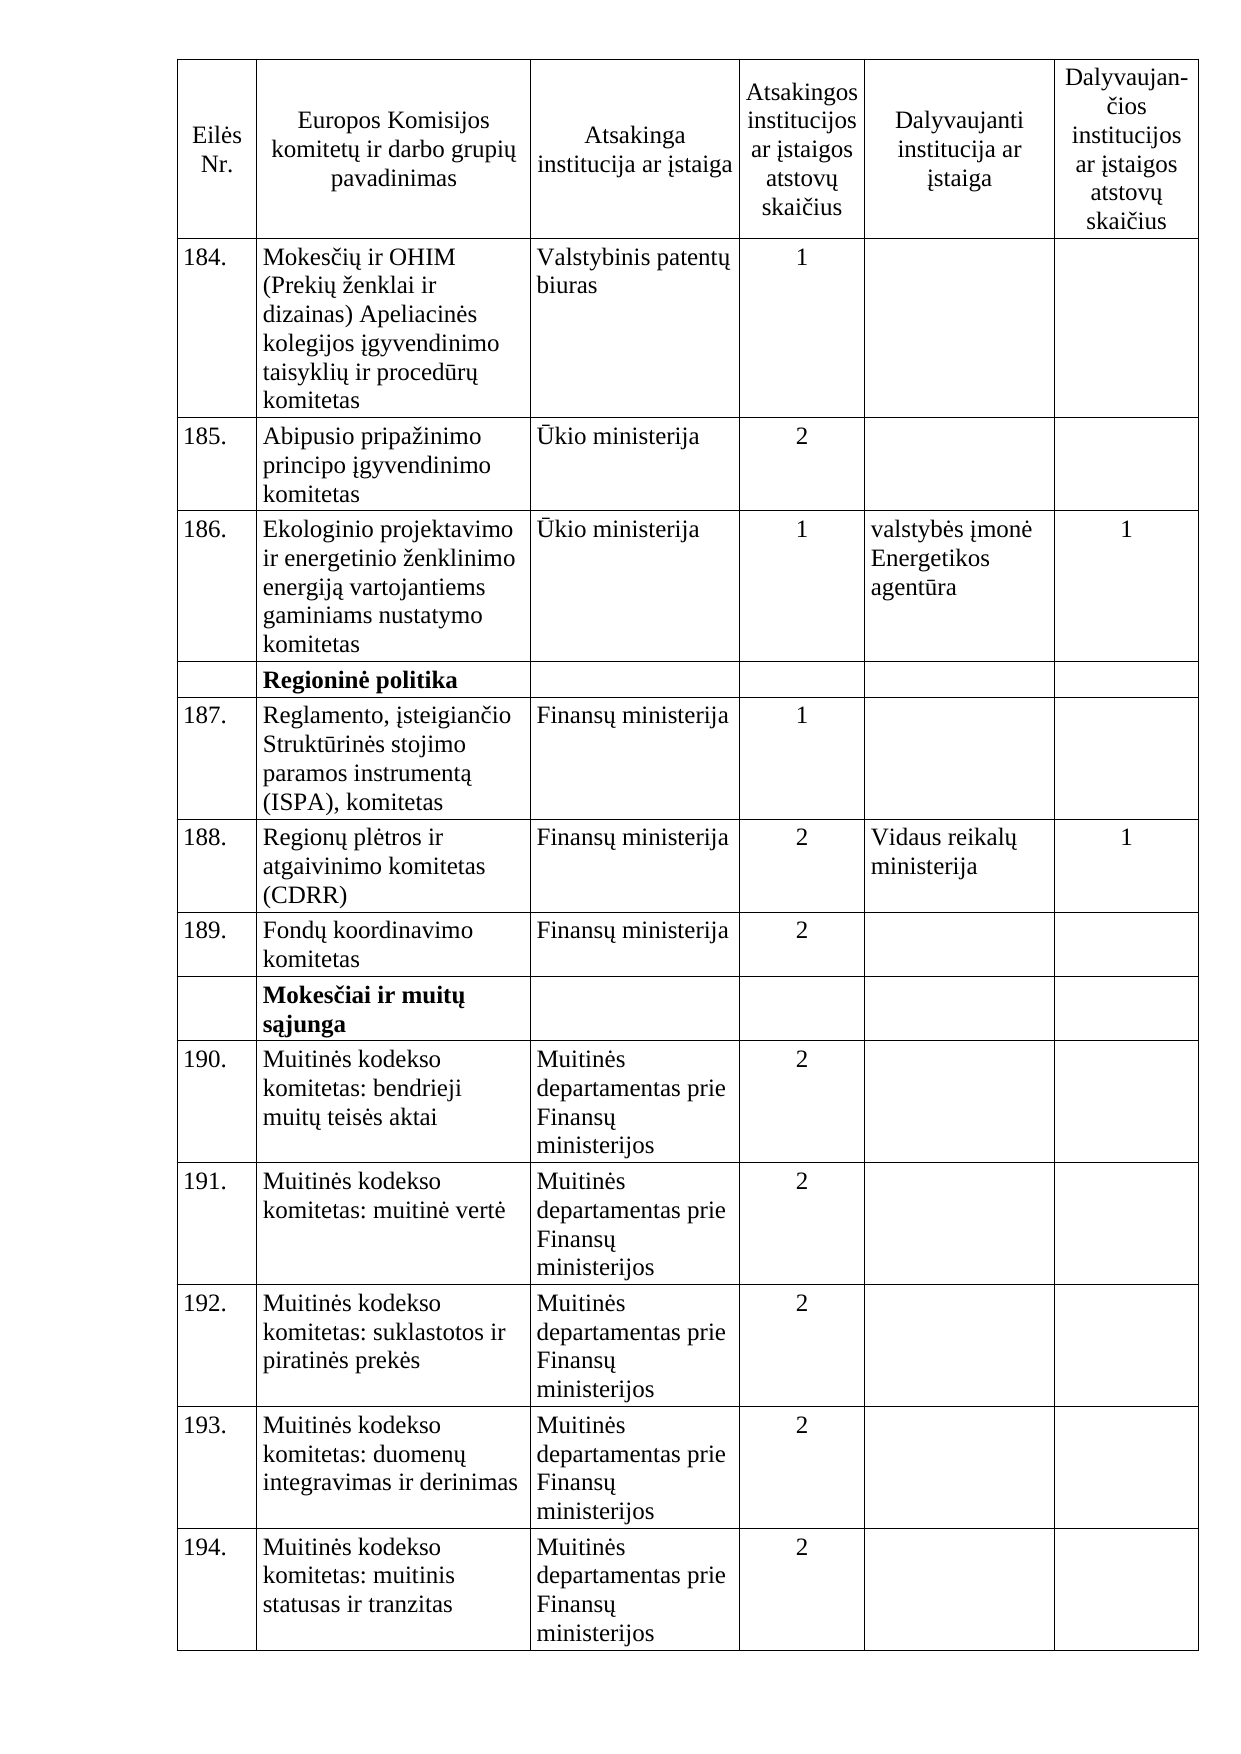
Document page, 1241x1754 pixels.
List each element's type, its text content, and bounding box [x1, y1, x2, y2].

table_cell [865, 977, 1054, 1040]
table_cell 190. [178, 1041, 256, 1162]
table_header Atsakinga institucija ar įstaiga [531, 60, 739, 238]
table_cell [740, 662, 864, 697]
table_cell [1055, 662, 1198, 697]
table_cell 2 [740, 913, 864, 976]
table_cell [1055, 698, 1198, 818]
table_cell [1055, 418, 1198, 510]
table_cell 2 [740, 418, 864, 510]
table_cell 193. [178, 1407, 256, 1528]
table_cell [865, 1041, 1054, 1162]
table_cell [1055, 1285, 1198, 1406]
table_cell Muitinės kodekso komitetas: suklastotos ir piratinės prekės [257, 1285, 530, 1406]
table_cell Ūkio ministerija [531, 418, 739, 510]
table_cell Muitinės kodekso komitetas: duomenų integravimas ir derinimas [257, 1407, 530, 1528]
table_cell [1055, 1041, 1198, 1162]
table_cell Mokesčiai ir muitų sąjunga [257, 977, 530, 1040]
table_cell Muitinės departamentas prie Finansų ministerijos [531, 1529, 739, 1650]
table_cell Fondų koordinavimo komitetas [257, 913, 530, 976]
table_cell 1 [740, 511, 864, 661]
table_cell [865, 1285, 1054, 1406]
table_cell 1 [1055, 820, 1198, 912]
table_cell Regioninė politika [257, 662, 530, 697]
table_cell 192. [178, 1285, 256, 1406]
table_cell 2 [740, 1529, 864, 1650]
table_cell [865, 913, 1054, 976]
table_cell Finansų ministerija [531, 820, 739, 912]
table_cell [865, 1529, 1054, 1650]
table_cell Ekologinio projektavimo ir energetinio ženklinimo energiją vartojantiems gaminiams nustatymo komitetas [257, 511, 530, 661]
table_cell 1 [740, 698, 864, 818]
table_cell 2 [740, 820, 864, 912]
table_cell Finansų ministerija [531, 698, 739, 818]
table_cell [1055, 977, 1198, 1040]
table_cell Vidaus reikalų ministerija [865, 820, 1054, 912]
table_cell Muitinės departamentas prie Finansų ministerijos [531, 1163, 739, 1284]
table_cell [531, 662, 739, 697]
table_cell [865, 1407, 1054, 1528]
table_cell 186. [178, 511, 256, 661]
table_cell [178, 977, 256, 1040]
table_cell 187. [178, 698, 256, 818]
table_cell [531, 977, 739, 1040]
table_cell Muitinės kodekso komitetas: bendrieji muitų teisės aktai [257, 1041, 530, 1162]
table_cell [865, 1163, 1054, 1284]
table_cell Abipusio pripažinimo principo įgyvendinimo komitetas [257, 418, 530, 510]
table_header Eilės Nr. [178, 60, 256, 238]
table_cell 194. [178, 1529, 256, 1650]
table_cell [1055, 239, 1198, 417]
table_cell [865, 418, 1054, 510]
table_cell [1055, 1529, 1198, 1650]
table_cell Muitinės departamentas prie Finansų ministerijos [531, 1041, 739, 1162]
table_cell Regionų plėtros ir atgaivinimo komitetas (CDRR) [257, 820, 530, 912]
table_cell 191. [178, 1163, 256, 1284]
table_cell Reglamento, įsteigiančio Struktūrinės stojimo paramos instrumentą (ISPA), komitetas [257, 698, 530, 818]
table_cell [1055, 913, 1198, 976]
table_cell Ūkio ministerija [531, 511, 739, 661]
table_cell Muitinės kodekso komitetas: muitinis statusas ir tranzitas [257, 1529, 530, 1650]
table_cell [1055, 1163, 1198, 1284]
table_cell Muitinės departamentas prie Finansų ministerijos [531, 1285, 739, 1406]
table_cell Muitinės kodekso komitetas: muitinė vertė [257, 1163, 530, 1284]
table_cell 184. [178, 239, 256, 417]
table_header Atsakingos institucijos ar įstaigos atstovų skaičius [740, 60, 864, 238]
table_cell [178, 662, 256, 697]
table_cell [1055, 1407, 1198, 1528]
table_cell 188. [178, 820, 256, 912]
table_cell 185. [178, 418, 256, 510]
table_cell 2 [740, 1041, 864, 1162]
table_cell Mokesčių ir OHIM (Prekių ženklai ir dizainas) Apeliacinės kolegijos įgyvendinimo taisyklių ir procedūrų komitetas [257, 239, 530, 417]
table_cell 2 [740, 1407, 864, 1528]
table_cell [740, 977, 864, 1040]
table_cell Valstybinis patentų biuras [531, 239, 739, 417]
table_cell valstybės įmonė Energetikos agentūra [865, 511, 1054, 661]
table_header Europos Komisijos komitetų ir darbo grupių pavadinimas [257, 60, 530, 238]
table_cell 2 [740, 1285, 864, 1406]
table_cell 1 [1055, 511, 1198, 661]
table_cell Finansų ministerija [531, 913, 739, 976]
table_cell 189. [178, 913, 256, 976]
table_cell [865, 239, 1054, 417]
table_cell 2 [740, 1163, 864, 1284]
table_header Dalyvaujanti institucija ar įstaiga [865, 60, 1054, 238]
table_cell [865, 662, 1054, 697]
table_cell [865, 698, 1054, 818]
table_cell Muitinės departamentas prie Finansų ministerijos [531, 1407, 739, 1528]
table_cell 1 [740, 239, 864, 417]
table_header Dalyvaujan-čios institucijos ar įstaigos atstovų skaičius [1055, 60, 1198, 238]
